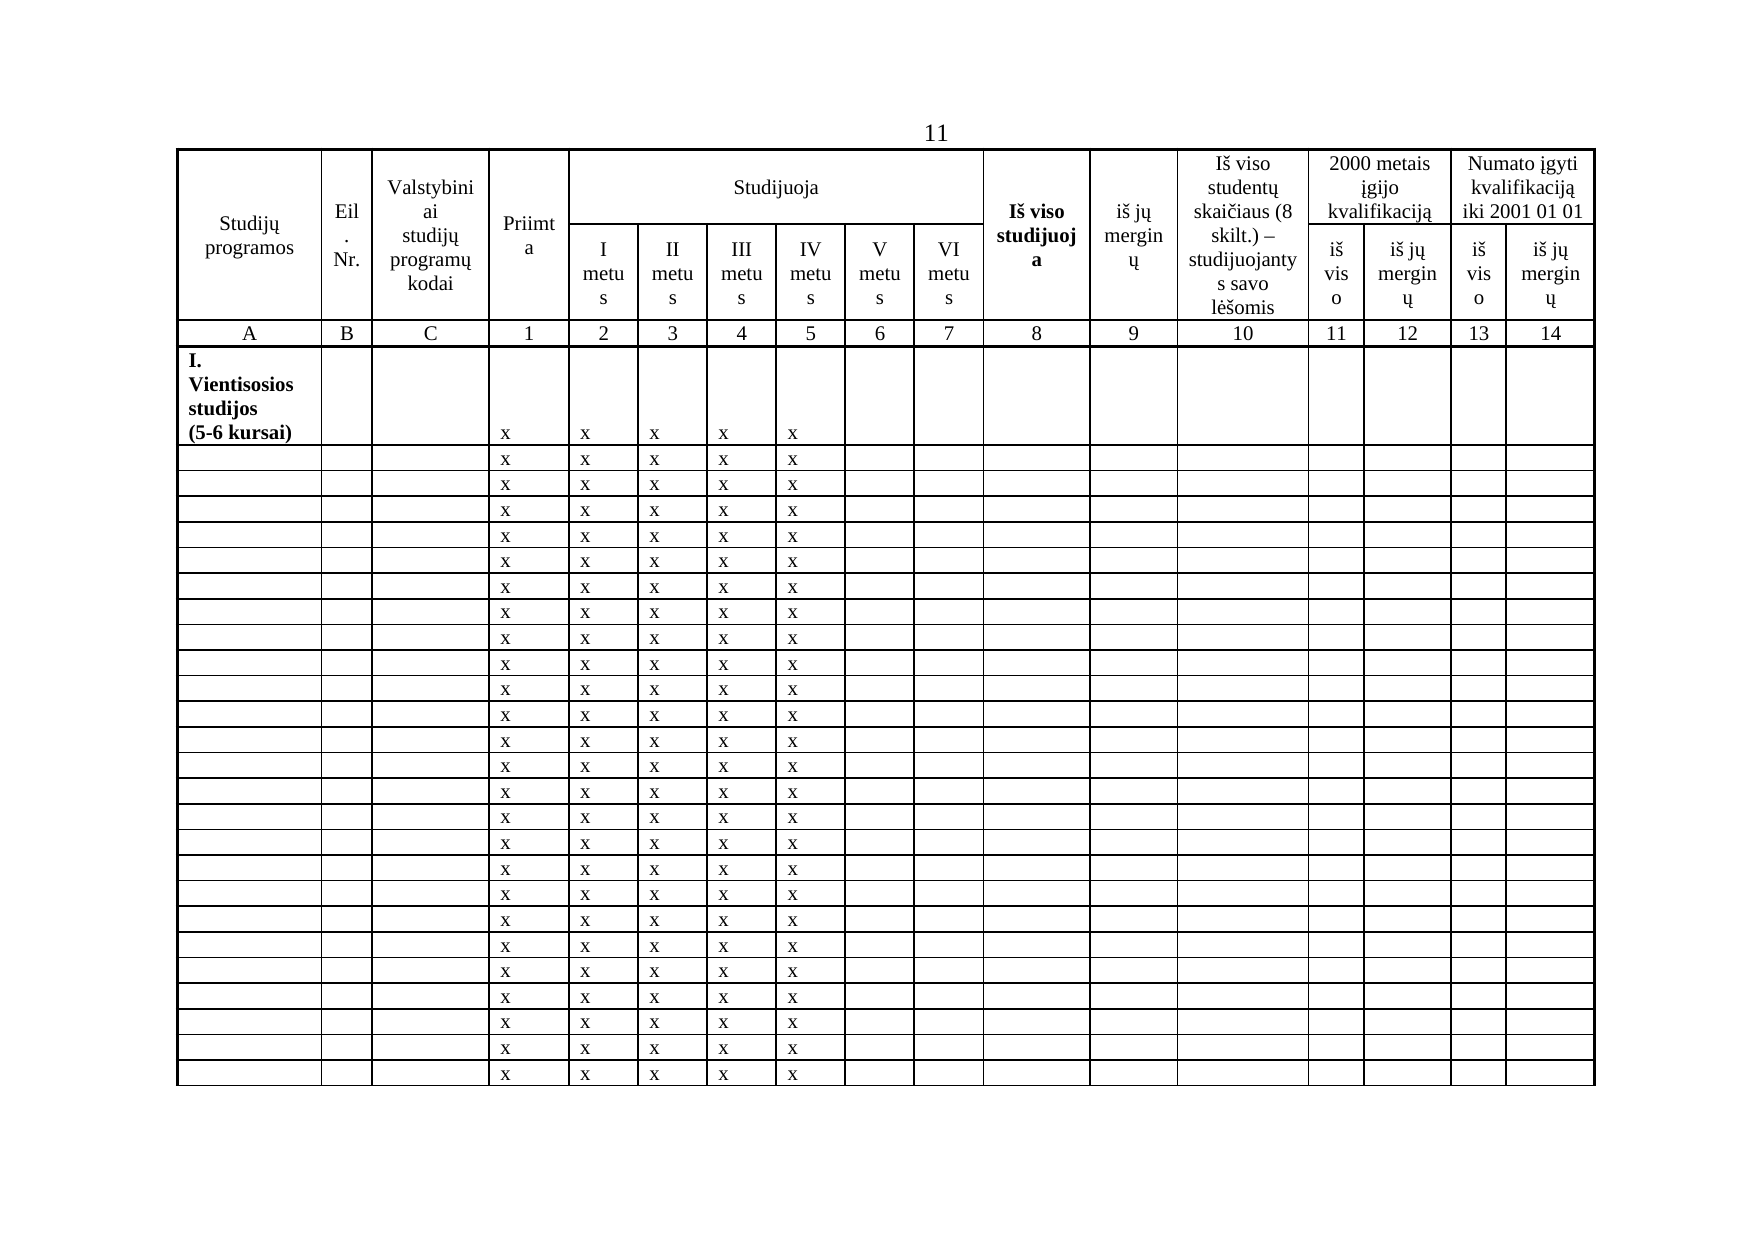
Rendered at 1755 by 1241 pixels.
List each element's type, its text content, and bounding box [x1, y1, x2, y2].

table_cell 8 [984, 321, 1089, 345]
table_cell VI metus [915, 225, 983, 319]
table_cell [179, 856, 321, 880]
table_cell [915, 497, 983, 521]
table_cell [1178, 446, 1308, 470]
table_cell [373, 446, 488, 470]
table_cell [1365, 856, 1450, 880]
table_cell [1309, 497, 1363, 521]
table_cell [984, 728, 1089, 752]
table_cell [373, 1010, 488, 1033]
table_cell [179, 523, 321, 547]
table_cell x [777, 753, 844, 777]
table_cell [1452, 1010, 1505, 1033]
table_cell [1507, 420, 1593, 444]
table_cell [915, 676, 983, 700]
table_cell [1365, 348, 1450, 420]
table_cell [1507, 702, 1593, 726]
table_cell [1365, 830, 1450, 854]
table_cell x [777, 471, 844, 495]
table_cell [179, 1010, 321, 1033]
table_cell x [490, 753, 568, 777]
table_cell x [639, 984, 706, 1008]
table_cell [846, 728, 913, 752]
table_cell [1091, 907, 1177, 931]
table_cell [1309, 348, 1363, 420]
table_cell x [777, 728, 844, 752]
table_cell [984, 830, 1089, 854]
table_cell [1452, 600, 1505, 623]
table_cell x [708, 1010, 775, 1033]
table_cell [373, 420, 488, 444]
table_cell [984, 600, 1089, 623]
table_cell x [639, 574, 706, 598]
table_cell [373, 497, 488, 521]
table_cell x [490, 856, 568, 880]
table_cell x [490, 933, 568, 957]
table_cell [373, 830, 488, 854]
table_cell [777, 348, 844, 420]
table_cell [322, 600, 371, 623]
table_cell [1452, 933, 1505, 957]
table_cell [984, 907, 1089, 931]
table_cell x [708, 907, 775, 931]
table_cell [373, 779, 488, 803]
table_cell x [777, 523, 844, 547]
table_cell [1178, 933, 1308, 957]
table_cell 13 [1452, 321, 1505, 345]
table_cell iš viso [1309, 225, 1363, 319]
table_cell [1365, 523, 1450, 547]
table_cell [984, 471, 1089, 495]
table_cell x [639, 958, 706, 982]
table_cell x [639, 933, 706, 957]
table_cell x [490, 958, 568, 982]
table_cell x [639, 1061, 706, 1085]
table_cell x [708, 805, 775, 828]
table_cell [1309, 881, 1363, 905]
table_cell [179, 574, 321, 598]
table_cell [1452, 348, 1505, 420]
table_cell [322, 625, 371, 649]
table_cell iš jų merginų [1507, 225, 1593, 319]
table_cell x [570, 856, 637, 880]
table_cell [1091, 830, 1177, 854]
table_cell x [490, 881, 568, 905]
table_cell [1309, 625, 1363, 649]
table_cell [1091, 625, 1177, 649]
table_cell [1452, 1061, 1505, 1085]
table_cell [1452, 805, 1505, 828]
table_cell x [570, 497, 637, 521]
table_cell [846, 1010, 913, 1033]
table_cell x [639, 548, 706, 572]
table_cell [1365, 753, 1450, 777]
table_cell [1507, 1010, 1593, 1033]
table_cell [1091, 523, 1177, 547]
table_cell [373, 600, 488, 623]
table_cell [1365, 779, 1450, 803]
table_cell x [490, 574, 568, 598]
table_cell [1365, 548, 1450, 572]
table_cell II metus [639, 225, 706, 319]
table_cell [846, 651, 913, 675]
table_header Iš viso studentų skaičiaus (8 skilt.) – studijuojantys savo lėšomis [1178, 151, 1308, 319]
table_cell [984, 753, 1089, 777]
table_cell [984, 958, 1089, 982]
table_cell [915, 702, 983, 726]
table_cell [915, 548, 983, 572]
table_cell [1507, 600, 1593, 623]
table_cell x [639, 471, 706, 495]
table_cell [915, 933, 983, 957]
table_header Studijų programos [179, 151, 321, 319]
table_cell A [179, 321, 321, 345]
table_cell [1365, 881, 1450, 905]
table_cell x [490, 420, 568, 444]
table_cell [1178, 676, 1308, 700]
table_cell [179, 702, 321, 726]
table_cell [1365, 497, 1450, 521]
table_cell [846, 548, 913, 572]
table_cell [1365, 728, 1450, 752]
table_cell x [708, 1061, 775, 1085]
table_cell [846, 933, 913, 957]
table_cell [1091, 574, 1177, 598]
table_cell [1452, 907, 1505, 931]
table_cell [846, 420, 913, 444]
table_cell [984, 805, 1089, 828]
table_cell [179, 625, 321, 649]
table_cell x [570, 830, 637, 854]
table_cell x [777, 856, 844, 880]
table_cell x [777, 702, 844, 726]
table_cell [179, 984, 321, 1008]
table_cell [1178, 420, 1308, 444]
table_cell [1309, 779, 1363, 803]
table_cell [322, 548, 371, 572]
table_cell [322, 348, 371, 420]
table_cell x [570, 779, 637, 803]
table_cell [915, 958, 983, 982]
table_cell [1091, 1035, 1177, 1059]
table_cell [373, 676, 488, 700]
table_header Numato įgyti kvalifikaciją iki 2001 01 01 [1452, 151, 1593, 223]
table_cell [1365, 446, 1450, 470]
table_cell x [570, 574, 637, 598]
table_cell [1452, 523, 1505, 547]
table_cell x [639, 753, 706, 777]
table_cell [1178, 600, 1308, 623]
table_cell [1309, 548, 1363, 572]
table_cell 1 [490, 321, 568, 345]
table_cell [1309, 446, 1363, 470]
table_cell IV metus [777, 225, 844, 319]
table_cell [1091, 1061, 1177, 1085]
table_cell x [777, 1061, 844, 1085]
table_cell [322, 728, 371, 752]
table_cell x [570, 651, 637, 675]
table_cell x [570, 471, 637, 495]
table_cell [984, 881, 1089, 905]
table_cell [490, 348, 568, 420]
table_cell [322, 471, 371, 495]
table_cell [1452, 830, 1505, 854]
table_cell [846, 753, 913, 777]
table_cell x [570, 625, 637, 649]
table_cell x [708, 779, 775, 803]
table_cell x [570, 548, 637, 572]
table_cell [179, 446, 321, 470]
table_cell [1178, 753, 1308, 777]
table_cell x [490, 625, 568, 649]
table_cell x [490, 600, 568, 623]
table_cell [1178, 779, 1308, 803]
table_cell [1452, 984, 1505, 1008]
table_cell [322, 881, 371, 905]
table_cell x [777, 933, 844, 957]
table_cell x [708, 497, 775, 521]
table_cell x [708, 933, 775, 957]
table_cell x [777, 574, 844, 598]
table_cell [1365, 1010, 1450, 1033]
table_cell [846, 984, 913, 1008]
table_cell [322, 1061, 371, 1085]
table_cell [846, 348, 913, 420]
table_cell [179, 830, 321, 854]
table_cell x [708, 548, 775, 572]
table_cell [846, 574, 913, 598]
table_cell 11 [1309, 321, 1363, 345]
table_cell [1452, 856, 1505, 880]
table_cell [1178, 651, 1308, 675]
table_cell [1452, 728, 1505, 752]
table_cell [322, 702, 371, 726]
table_cell [1091, 856, 1177, 880]
table_cell [915, 728, 983, 752]
table_cell x [639, 420, 706, 444]
table_cell [846, 625, 913, 649]
table_cell [1091, 805, 1177, 828]
table_cell [1452, 548, 1505, 572]
table_cell [373, 471, 488, 495]
table_cell [1365, 1035, 1450, 1059]
table_cell [1309, 1010, 1363, 1033]
table_cell x [708, 856, 775, 880]
table_cell [1091, 348, 1177, 420]
table_cell x [490, 523, 568, 547]
table_cell [846, 958, 913, 982]
table_cell [1452, 1035, 1505, 1059]
table_cell [179, 497, 321, 521]
table_cell [322, 651, 371, 675]
table_cell [179, 471, 321, 495]
table_cell [373, 728, 488, 752]
table_cell (5-6 kursai) [179, 420, 321, 444]
table_cell iš viso [1452, 225, 1505, 319]
table_cell 6 [846, 321, 913, 345]
table_cell x [639, 805, 706, 828]
table_cell [322, 574, 371, 598]
table_cell [1365, 1061, 1450, 1085]
table_cell [1091, 753, 1177, 777]
table_cell [984, 651, 1089, 675]
table_cell x [570, 676, 637, 700]
table_cell x [490, 446, 568, 470]
table_cell [373, 625, 488, 649]
table_cell [1091, 548, 1177, 572]
table_cell [915, 1010, 983, 1033]
table_cell 2 [570, 321, 637, 345]
table_cell x [708, 446, 775, 470]
table_cell x [570, 958, 637, 982]
table_cell x [777, 1010, 844, 1033]
table_cell x [570, 446, 637, 470]
table_cell [846, 676, 913, 700]
table_cell [915, 779, 983, 803]
table_cell [373, 574, 488, 598]
table_cell [1091, 728, 1177, 752]
table_cell x [708, 676, 775, 700]
table_cell [984, 702, 1089, 726]
table_cell x [490, 805, 568, 828]
table_cell [915, 805, 983, 828]
table_cell [322, 779, 371, 803]
table_cell [373, 548, 488, 572]
table_cell [1507, 497, 1593, 521]
table_cell x [490, 1061, 568, 1085]
table_cell [915, 625, 983, 649]
table_cell [846, 856, 913, 880]
table_cell [373, 907, 488, 931]
table_cell [322, 984, 371, 1008]
table_header Iš viso studijuoja [984, 151, 1089, 319]
table_cell [1365, 933, 1450, 957]
table_cell [1452, 676, 1505, 700]
table_cell [1507, 958, 1593, 982]
table_cell [984, 779, 1089, 803]
table_cell [1507, 348, 1593, 420]
table_cell 12 [1365, 321, 1450, 345]
table_cell 14 [1507, 321, 1593, 345]
table_cell x [570, 984, 637, 1008]
table_cell [984, 574, 1089, 598]
table_cell x [777, 651, 844, 675]
table_cell [179, 548, 321, 572]
table_cell [846, 497, 913, 521]
table_cell x [777, 420, 844, 444]
table_cell x [490, 497, 568, 521]
table_cell [322, 830, 371, 854]
table_cell [984, 1010, 1089, 1033]
table_cell x [777, 984, 844, 1008]
table_cell x [708, 574, 775, 598]
table_cell V metus [846, 225, 913, 319]
table_cell x [777, 548, 844, 572]
table_cell [1507, 625, 1593, 649]
table_cell [915, 830, 983, 854]
table_cell x [490, 1010, 568, 1033]
table_cell [1452, 881, 1505, 905]
table_cell [179, 958, 321, 982]
table_cell C [373, 321, 488, 345]
table_cell [1507, 779, 1593, 803]
table_cell [322, 958, 371, 982]
table_cell [1507, 1035, 1593, 1059]
table_cell x [777, 907, 844, 931]
table_cell [1365, 702, 1450, 726]
table_cell x [639, 523, 706, 547]
table_cell [846, 471, 913, 495]
table_cell [1507, 471, 1593, 495]
table_cell x [490, 651, 568, 675]
table_header Valstybiniai studijų programų kodai [373, 151, 488, 319]
table_cell [915, 1035, 983, 1059]
table_cell [1178, 702, 1308, 726]
table_cell [373, 805, 488, 828]
table_cell [373, 933, 488, 957]
table_cell [1091, 497, 1177, 521]
table_cell [984, 676, 1089, 700]
table_cell [1091, 779, 1177, 803]
table_cell [915, 574, 983, 598]
table_cell [984, 1035, 1089, 1059]
table_cell [373, 1035, 488, 1059]
table_cell x [490, 676, 568, 700]
table_cell [1178, 984, 1308, 1008]
table_cell [1452, 753, 1505, 777]
table_cell [179, 753, 321, 777]
table_cell x [570, 600, 637, 623]
table_cell [179, 779, 321, 803]
table_cell x [639, 446, 706, 470]
table_cell [915, 471, 983, 495]
table_cell [1365, 471, 1450, 495]
table_cell x [777, 881, 844, 905]
table_cell 7 [915, 321, 983, 345]
table_cell [1365, 420, 1450, 444]
table_cell x [777, 676, 844, 700]
table_cell x [639, 830, 706, 854]
table_cell [1452, 446, 1505, 470]
table_cell [984, 933, 1089, 957]
table_cell [1091, 676, 1177, 700]
table_cell [322, 753, 371, 777]
table_cell [373, 753, 488, 777]
table_cell [708, 348, 775, 420]
table_cell [915, 651, 983, 675]
table_cell [1309, 702, 1363, 726]
table_cell 3 [639, 321, 706, 345]
table_cell [846, 881, 913, 905]
table_cell [915, 600, 983, 623]
table_cell x [570, 753, 637, 777]
table_cell [1365, 805, 1450, 828]
table_cell [1507, 856, 1593, 880]
table_cell [1507, 984, 1593, 1008]
table_cell [1178, 830, 1308, 854]
table_cell [1309, 1035, 1363, 1059]
table_cell [846, 779, 913, 803]
table_cell [1365, 958, 1450, 982]
table_cell x [708, 958, 775, 982]
table_cell [984, 446, 1089, 470]
table_cell [322, 497, 371, 521]
table_cell [179, 881, 321, 905]
table_cell [1452, 471, 1505, 495]
table_cell [1091, 471, 1177, 495]
table_cell [373, 348, 488, 420]
table_cell [1178, 1010, 1308, 1033]
table_cell x [708, 471, 775, 495]
table_cell I metus [570, 225, 637, 319]
table_cell [1091, 446, 1177, 470]
table_header Studijuoja [570, 151, 983, 223]
table_cell [373, 523, 488, 547]
table_cell x [639, 779, 706, 803]
table_cell [1507, 676, 1593, 700]
table_cell [846, 600, 913, 623]
table_cell [1452, 574, 1505, 598]
table_cell [1178, 805, 1308, 828]
table_cell [1507, 830, 1593, 854]
table_cell [1178, 856, 1308, 880]
table_cell [1309, 523, 1363, 547]
table_cell [373, 958, 488, 982]
table_cell x [639, 881, 706, 905]
table_cell [322, 1010, 371, 1033]
table_cell x [570, 728, 637, 752]
table_cell x [490, 548, 568, 572]
table_cell x [708, 728, 775, 752]
table_cell [915, 446, 983, 470]
table_cell [1309, 830, 1363, 854]
table_header 2000 metais įgijo kvalifikaciją [1309, 151, 1450, 223]
table_cell [915, 523, 983, 547]
table_cell [322, 856, 371, 880]
table_cell [915, 856, 983, 880]
table_cell [1309, 984, 1363, 1008]
table_cell [984, 984, 1089, 1008]
table_cell [1507, 1061, 1593, 1085]
table_cell [1365, 907, 1450, 931]
table_cell x [777, 830, 844, 854]
table_cell [179, 651, 321, 675]
table_cell [1091, 600, 1177, 623]
table_header iš jų merginų [1091, 151, 1177, 319]
table_cell [1091, 651, 1177, 675]
table_cell [1452, 779, 1505, 803]
table_cell x [639, 856, 706, 880]
table_cell [1507, 548, 1593, 572]
table_cell x [777, 958, 844, 982]
table_cell [1309, 1061, 1363, 1085]
table_cell x [490, 984, 568, 1008]
table_cell x [708, 702, 775, 726]
table_cell [1178, 523, 1308, 547]
table_cell [179, 1035, 321, 1059]
table_cell x [570, 702, 637, 726]
table_cell [1309, 728, 1363, 752]
table_cell [179, 676, 321, 700]
table_cell [984, 856, 1089, 880]
table_cell x [708, 625, 775, 649]
table_cell x [639, 907, 706, 931]
table_cell [1178, 497, 1308, 521]
table_cell [1309, 600, 1363, 623]
table_cell [1452, 958, 1505, 982]
table_cell x [777, 805, 844, 828]
table_cell [1507, 574, 1593, 598]
table_cell x [490, 779, 568, 803]
table_cell [846, 830, 913, 854]
table_cell [1452, 420, 1505, 444]
table_cell [179, 600, 321, 623]
table_cell x [639, 651, 706, 675]
table_cell [179, 907, 321, 931]
table_cell [915, 348, 983, 420]
table_cell [1091, 958, 1177, 982]
table_cell [1309, 420, 1363, 444]
table_cell [846, 805, 913, 828]
table_cell x [708, 523, 775, 547]
table_cell x [570, 933, 637, 957]
table_cell [1365, 625, 1450, 649]
table_cell [1309, 574, 1363, 598]
table_cell x [570, 881, 637, 905]
table_cell x [777, 497, 844, 521]
table_cell [1178, 348, 1308, 420]
table_cell [1309, 753, 1363, 777]
table_cell x [490, 907, 568, 931]
table_cell x [639, 600, 706, 623]
table_cell [1365, 651, 1450, 675]
table_cell [984, 548, 1089, 572]
table_cell x [708, 881, 775, 905]
table_cell [1178, 728, 1308, 752]
table_cell [915, 753, 983, 777]
table_cell [373, 881, 488, 905]
table_cell [984, 523, 1089, 547]
table_cell x [639, 728, 706, 752]
table_cell [1452, 625, 1505, 649]
table_cell [322, 933, 371, 957]
table_cell [915, 907, 983, 931]
table_cell 5 [777, 321, 844, 345]
table_cell x [708, 600, 775, 623]
table_cell [179, 933, 321, 957]
table_cell [322, 420, 371, 444]
table_cell [1091, 1010, 1177, 1033]
table_cell [915, 881, 983, 905]
table_cell [1178, 881, 1308, 905]
table_cell [1309, 933, 1363, 957]
table_header Priimta [490, 151, 568, 319]
table_cell [1309, 856, 1363, 880]
table_cell [1507, 728, 1593, 752]
table_cell x [570, 805, 637, 828]
table_cell [1507, 446, 1593, 470]
table_cell x [708, 651, 775, 675]
table_cell [1091, 420, 1177, 444]
table_cell [1365, 574, 1450, 598]
table_cell [1365, 676, 1450, 700]
table_cell [1507, 651, 1593, 675]
table_cell [1507, 907, 1593, 931]
table_cell x [777, 625, 844, 649]
table_cell [179, 805, 321, 828]
table_cell [322, 805, 371, 828]
table_cell x [570, 420, 637, 444]
table_cell [373, 984, 488, 1008]
table_cell [1365, 984, 1450, 1008]
table_cell x [708, 420, 775, 444]
table_cell [1178, 1035, 1308, 1059]
table_cell [984, 497, 1089, 521]
table_cell I. Vientisosios studijos [179, 348, 321, 420]
table_cell [179, 1061, 321, 1085]
table_cell x [777, 600, 844, 623]
table_cell x [570, 1035, 637, 1059]
table_cell [915, 420, 983, 444]
table_header Eil. Nr. [322, 151, 371, 319]
table_cell x [490, 471, 568, 495]
table_cell [1507, 805, 1593, 828]
table_cell [1507, 881, 1593, 905]
table_cell 10 [1178, 321, 1308, 345]
table_cell [915, 1061, 983, 1085]
table_cell [846, 1061, 913, 1085]
table_cell x [777, 446, 844, 470]
table_cell [322, 523, 371, 547]
table_cell x [490, 728, 568, 752]
table_cell [1309, 471, 1363, 495]
table_cell [846, 702, 913, 726]
table_cell [1178, 1061, 1308, 1085]
table_cell [322, 1035, 371, 1059]
table_cell [1091, 702, 1177, 726]
table_cell [1178, 958, 1308, 982]
table_cell [322, 907, 371, 931]
table_cell [1178, 625, 1308, 649]
table_cell x [639, 1010, 706, 1033]
table_cell B [322, 321, 371, 345]
table_cell [1309, 958, 1363, 982]
table_cell [915, 984, 983, 1008]
table_cell [1452, 651, 1505, 675]
table_cell x [570, 523, 637, 547]
table_cell 9 [1091, 321, 1177, 345]
table_cell x [708, 984, 775, 1008]
table_cell x [639, 497, 706, 521]
table_cell [984, 1061, 1089, 1085]
table_cell [373, 856, 488, 880]
table_cell [846, 1035, 913, 1059]
table_cell [846, 446, 913, 470]
table_cell x [708, 830, 775, 854]
table_cell [1365, 600, 1450, 623]
table_cell [639, 348, 706, 420]
table_cell x [570, 1061, 637, 1085]
table_cell [179, 728, 321, 752]
table_cell [1507, 523, 1593, 547]
table_cell [846, 523, 913, 547]
table_cell [373, 702, 488, 726]
table_cell [1452, 702, 1505, 726]
table_cell x [490, 702, 568, 726]
table_cell 4 [708, 321, 775, 345]
table_cell [984, 420, 1089, 444]
table_cell x [777, 1035, 844, 1059]
table_cell [1178, 471, 1308, 495]
table_cell [322, 676, 371, 700]
table_cell x [639, 625, 706, 649]
table_cell [1178, 548, 1308, 572]
table_cell [1452, 497, 1505, 521]
table_cell III metus [708, 225, 775, 319]
table_cell [984, 625, 1089, 649]
table_cell [1309, 676, 1363, 700]
table_cell x [639, 676, 706, 700]
table_cell [984, 348, 1089, 420]
table_cell x [639, 1035, 706, 1059]
table_cell x [490, 1035, 568, 1059]
table_cell [846, 907, 913, 931]
table_cell x [777, 779, 844, 803]
table_cell [1309, 907, 1363, 931]
table_cell [570, 348, 637, 420]
table_cell [1507, 933, 1593, 957]
table_cell x [639, 702, 706, 726]
table_cell [1309, 805, 1363, 828]
table_cell x [570, 1010, 637, 1033]
table_cell [1309, 651, 1363, 675]
table_cell [322, 446, 371, 470]
table_cell x [708, 1035, 775, 1059]
table_cell x [490, 830, 568, 854]
table_cell [1178, 574, 1308, 598]
table_cell x [570, 907, 637, 931]
table_cell [373, 651, 488, 675]
table_cell [1091, 933, 1177, 957]
table_cell [1507, 753, 1593, 777]
table_cell x [708, 753, 775, 777]
table_cell [1178, 907, 1308, 931]
table_cell [1091, 984, 1177, 1008]
table_cell [1091, 881, 1177, 905]
table_cell iš jų merginų [1365, 225, 1450, 319]
table_cell [373, 1061, 488, 1085]
